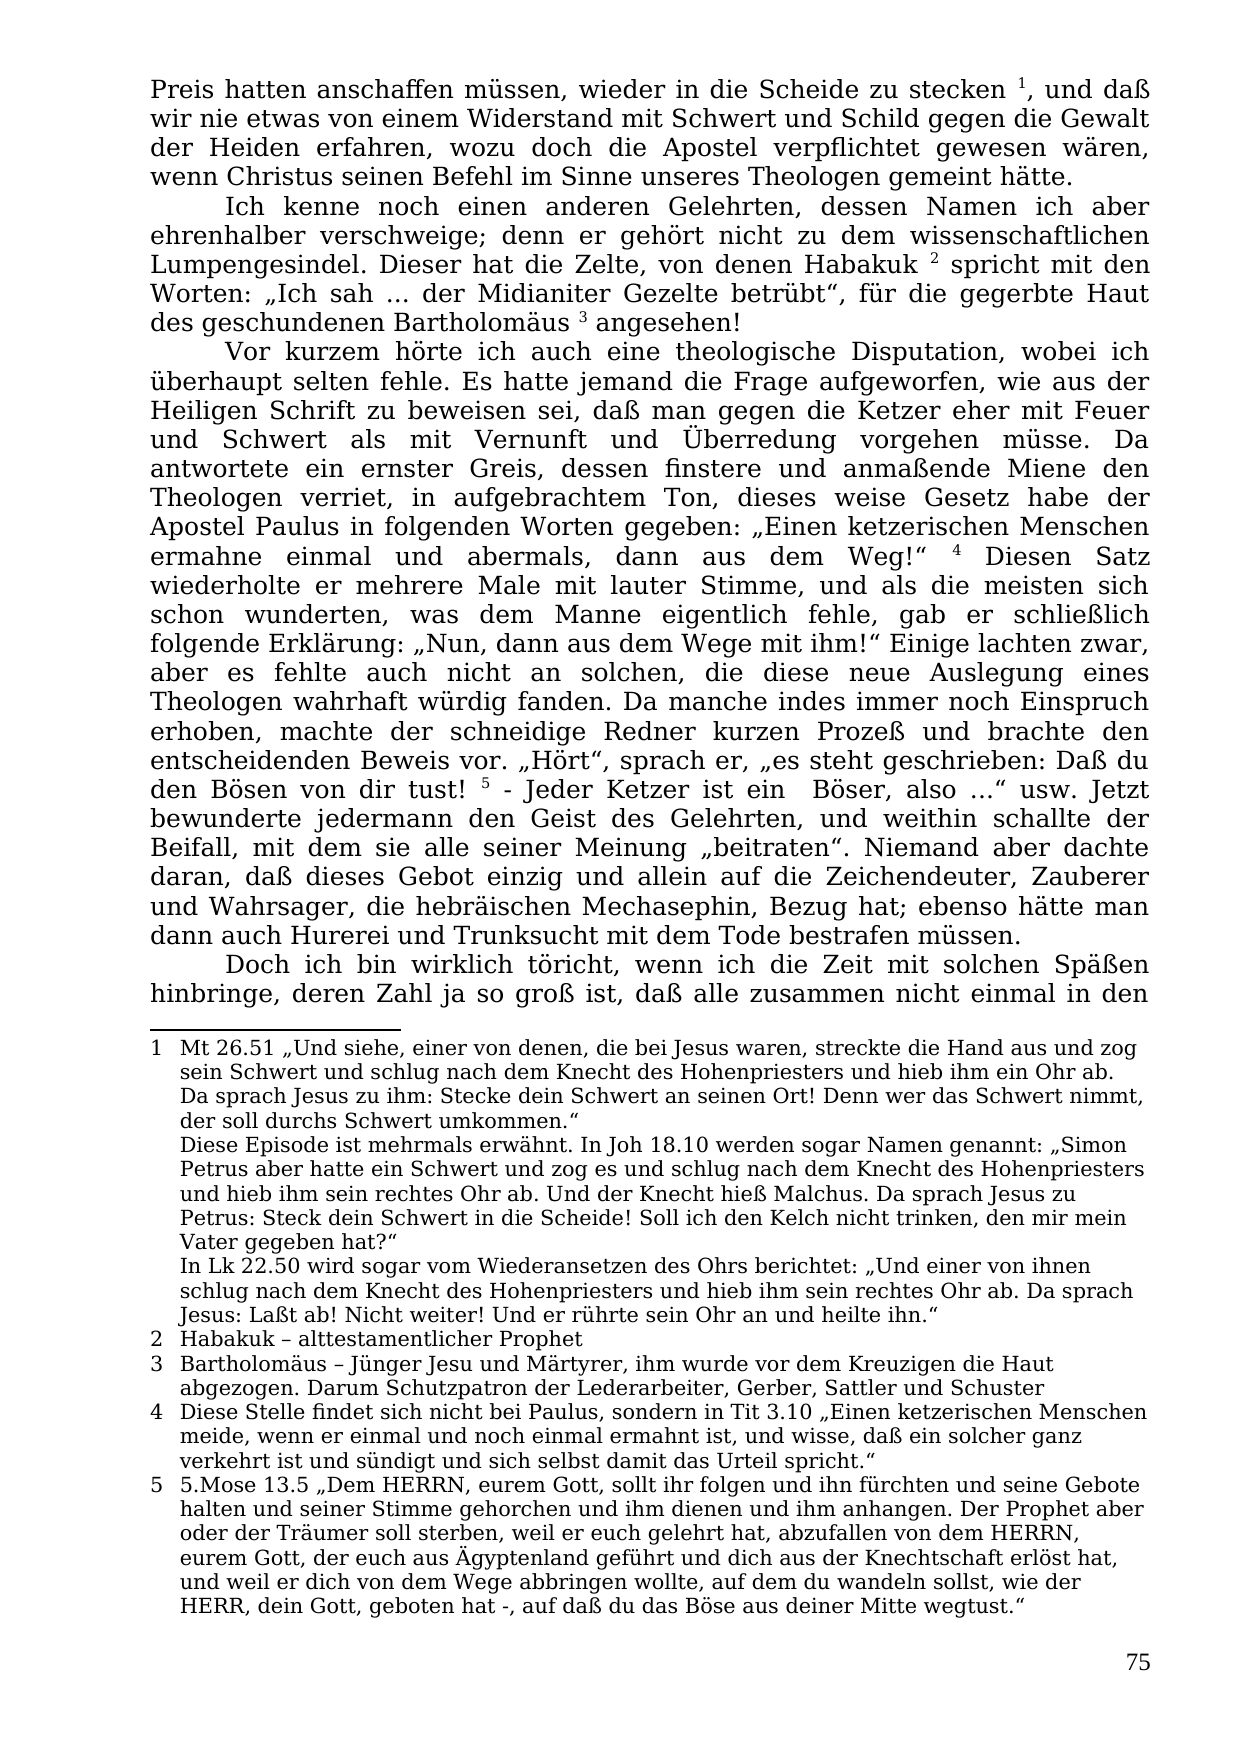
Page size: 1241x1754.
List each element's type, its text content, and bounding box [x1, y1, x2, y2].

text Diese Stelle findet sich nicht bei Paulus, sondern in Tit 3.10 „Einen ketzerischen Menschen meide, wenn er einmal und noch einmal ermahnt ist, und wisse, daß ein solcher ganz verkehrt ist und sündigt und sich selbst damit das Urteil spricht.“ [150, 1400, 1151, 1473]
text Vor kurzem hörte ich auch eine theologische Disputation, wobei ich überhaupt selten fehle. Es hatte jemand die Frage aufgeworfen, wie aus der Heiligen Schrift zu beweisen sei, daß man gegen die Ketzer eher mit Feuer und Schwert als mit Vernunft und Überredung vorgehen müsse. Da antwortete ein ernster Greis, dessen finstere und anmaßende Miene den Theologen verriet, in aufgebrachtem Ton, dieses weise Gesetz habe der Apostel Paulus in folgenden Worten gegeben: „Einen ketzerischen Menschen ermahne einmal und abermals, dann aus dem Weg!“ Diesen Satz wiederholte er mehrere Male mit lauter Stimme, und als die meisten sich schon wunderten, was dem Manne eigentlich fehle, gab er schließlich folgende Erklärung: „Nun, dann aus dem Wege mit ihm!“ Einige lachten zwar, aber es fehlte auch nicht an solchen, die diese neue Auslegung eines Theologen wahrhaft würdig fanden. Da manche indes immer noch Einspruch erhoben, machte der schneidige Redner kurzen Prozeß und brachte den entscheidenden Beweis vor. „Hört“, sprach er, „es steht geschrieben: Daß du den Bösen von dir tust! - Jeder Ketzer ist ein Böser, also ...“ usw. Jetzt bewunderte jedermann den Geist des Gelehrten, und weithin schallte der Beifall, mit dem sie alle seiner Meinung „beitraten“. Niemand aber dachte daran, daß dieses Gebot einzig und allein auf die Zeichendeuter, Zauberer und Wahrsager, die hebräischen Mechasephin, Bezug hat; ebenso hätte man dann auch Hurerei und Trunksucht mit dem Tode bestrafen müssen. [150, 337, 1151, 950]
text Bartholomäus – Jünger Jesu und Märtyrer, ihm wurde vor dem Kreuzigen die Haut abgezogen. Darum Schutzpatron der Lederarbeiter, Gerber, Sattler und Schuster [150, 1352, 1151, 1400]
text Preis hatten anschaffen müssen, wieder in die Scheide zu stecken , und daß wir nie etwas von einem Widerstand mit Schwert und Schild gegen die Gewalt der Heiden erfahren, wozu doch die Apostel verpflichtet gewesen wären, wenn Christus seinen Befehl im Sinne unseres Theologen gemeint hätte. [150, 75, 1151, 192]
text Doch ich bin wirklich töricht, wenn ich die Zeit mit solchen Späßen hinbringe, deren Zahl ja so groß ist, daß alle zusammen nicht einmal in den [150, 950, 1151, 1008]
text Habakuk – alttestamentlicher Prophet [150, 1327, 1151, 1352]
text Mt 26.51 „Und siehe, einer von denen, die bei Jesus waren, streckte die Hand aus und zog sein Schwert und schlug nach dem Knecht des Hohenpriesters und hieb ihm ein Ohr ab. Da sprach Jesus zu ihm: Stecke dein Schwert an seinen Ort! Denn wer das Schwert nimmt, der soll durchs Schwert umkommen.“ Diese Episode ist mehrmals erwähnt. In Joh 18.10 werden sogar Namen genannt: „Simon Petrus aber hatte ein Schwert und zog es und schlug nach dem Knecht des Hohenpriesters und hieb ihm sein rechtes Ohr ab. Und der Knecht hieß Malchus. Da sprach Jesus zu Petrus: Steck dein Schwert in die Scheide! Soll ich den Kelch nicht trinken, den mir mein Vater gegeben hat?“ In Lk 22.50 wird sogar vom Wiederansetzen des Ohrs berichtet: „Und einer von ihnen schlug nach dem Knecht des Hohenpriesters und hieb ihm sein rechtes Ohr ab. Da sprach Jesus: Laßt ab! Nicht weiter! Und er rührte sein Ohr an und heilte ihn.“ [150, 1036, 1151, 1327]
text Ich kenne noch einen anderen Gelehrten, dessen Namen ich aber ehrenhalber verschweige; denn er gehört nicht zu dem wissenschaftlichen Lumpengesindel. Dieser hat die Zelte, von denen Habakuk spricht mit den Worten: „Ich sah ... der Midianiter Gezelte betrübt“, für die gegerbte Haut des geschundenen Bartholomäus angesehen! [150, 192, 1151, 337]
text 5.Mose 13.5 „Dem HERRN, eurem Gott, sollt ihr folgen und ihn fürchten und seine Gebote halten und seiner Stimme gehorchen und ihm dienen und ihm anhangen. Der Prophet aber oder der Träumer soll sterben, weil er euch gelehrt hat, abzufallen von dem HERRN, eurem Gott, der euch aus Ägyptenland geführt und dich aus der Knechtschaft erlöst hat, und weil er dich von dem Wege abbringen wollte, auf dem du wandeln sollst, wie der HERR, dein Gott, geboten hat -, auf daß du das Böse aus deiner Mitte wegtust.“ [150, 1473, 1151, 1618]
